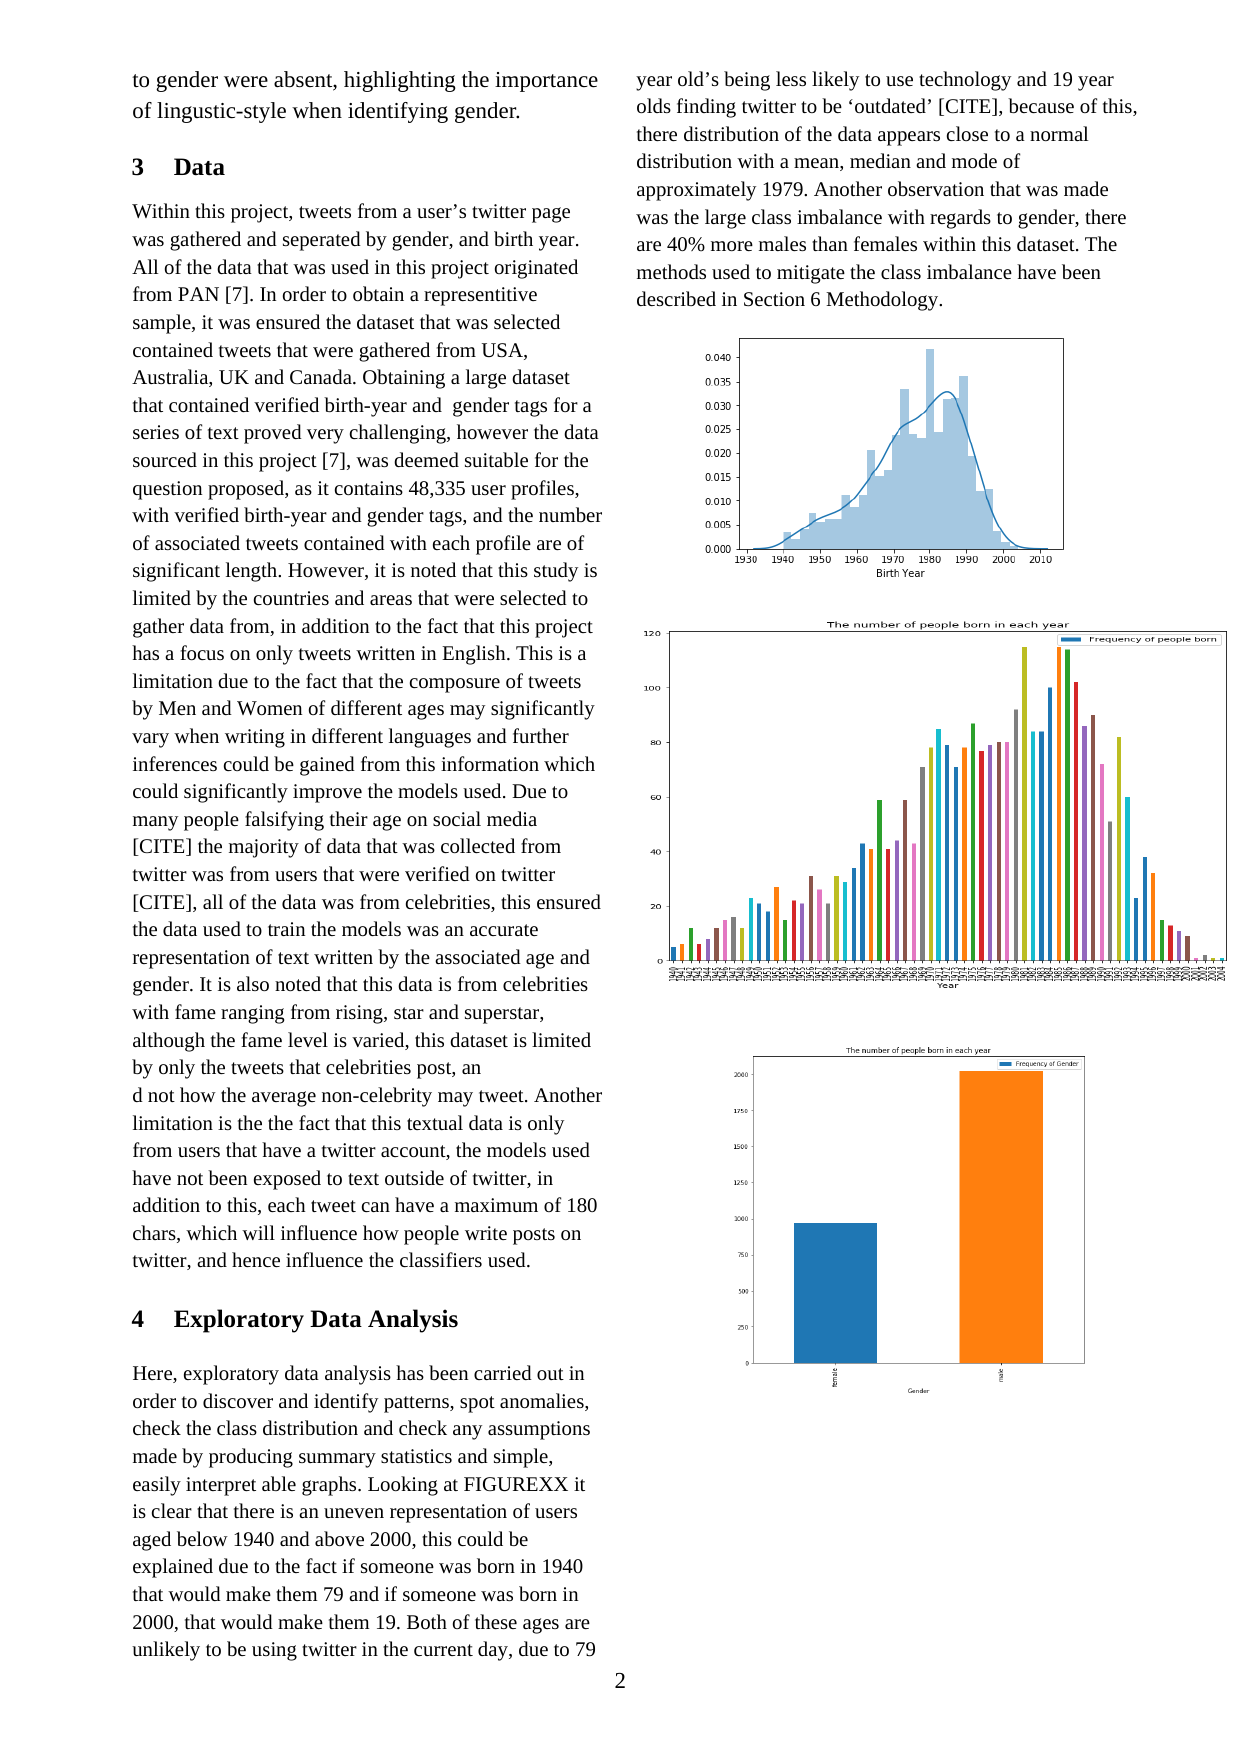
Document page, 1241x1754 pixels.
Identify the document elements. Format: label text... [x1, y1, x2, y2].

list Exploratory Data Analysis [131, 1304, 602, 1332]
picture [636, 617, 1235, 993]
text d not how the average non-celebrity may tweet. Another limitation is the the fact that this textual data is only from users that have a twitter account, the models used have not been exposed to text outside of twitter, in addition to this, each tweet can have a maximum of 180 chars, which will influence how people write posts on twitter, and hence influence the classifiers used. [132, 1083, 602, 1272]
picture [697, 328, 1072, 585]
text Within this project, tweets from a user’s twitter page was gathered and seperated by gender, and birth year. All of the data that was used in this project originated from PAN [7]. In order to obtain a representitive sample, it was ensured the dataset that was selected contained tweets that were gathered from USA, Australia, UK and Canada. Obtaining a large dataset that contained verified birth-year and gender tags for a series of text proved very challenging, however the data sourced in this project [7], was deemed suitable for the question proposed, as it contains 48,335 user profiles, with verified birth-year and gender tags, and the number of associated tweets contained with each profile are of significant length. However, it is noted that this study is limited by the countries and areas that were selected to gather data from, in addition to the fact that this project has a focus on only tweets written in English. This is a limitation due to the fact that the composure of tweets by Men and Women of different ages may significantly vary when writing in different languages and further inferences could be gained from this information which could significantly improve the models used. Due to many people falsifying their age on social media [CITE] the majority of data that was collected from twitter was from users that were verified on twitter [CITE], all of the data was from celebrities, this ensured the data used to train the models was an accurate representation of text written by the associated age and gender. It is also noted that this data is from celebrities with fame ranging from rising, star and superstar, although the fame level is varied, this dataset is limited by only the tweets that celebrities post, an [132, 199, 602, 1079]
text Here, exploratory data analysis has been carried out in order to discover and identify patterns, spot anomalies, check the class distribution and check any assumptions made by producing summary statistics and simple, easily interpret able graphs. Looking at FIGUREXX it is clear that there is an uneven representation of users aged below 1940 and above 2000, this could be explained due to the fact if someone was born in 1940 that would make them 79 and if someone was born in 2000, that would make them 19. Both of these ages are unlikely to be using twitter in the current day, due to 79 [132, 1361, 602, 1661]
list Data [131, 152, 602, 181]
text year old’s being less likely to use technology and 19 year olds finding twitter to be ‘outdated’ [CITE], because of this, there distribution of the data appears close to a normal distribution with a mean, median and mode of approximately 1979. Another observation that was made was the large class imbalance with regards to gender, there are 40% more males than females within this dataset. The methods used to mitigate the class imbalance have been described in Section 6 Methodology. [636, 67, 1139, 311]
picture [729, 1043, 1090, 1398]
text to gender were absent, highlighting the importance of lingustic-style when identifying gender. [132, 67, 602, 123]
